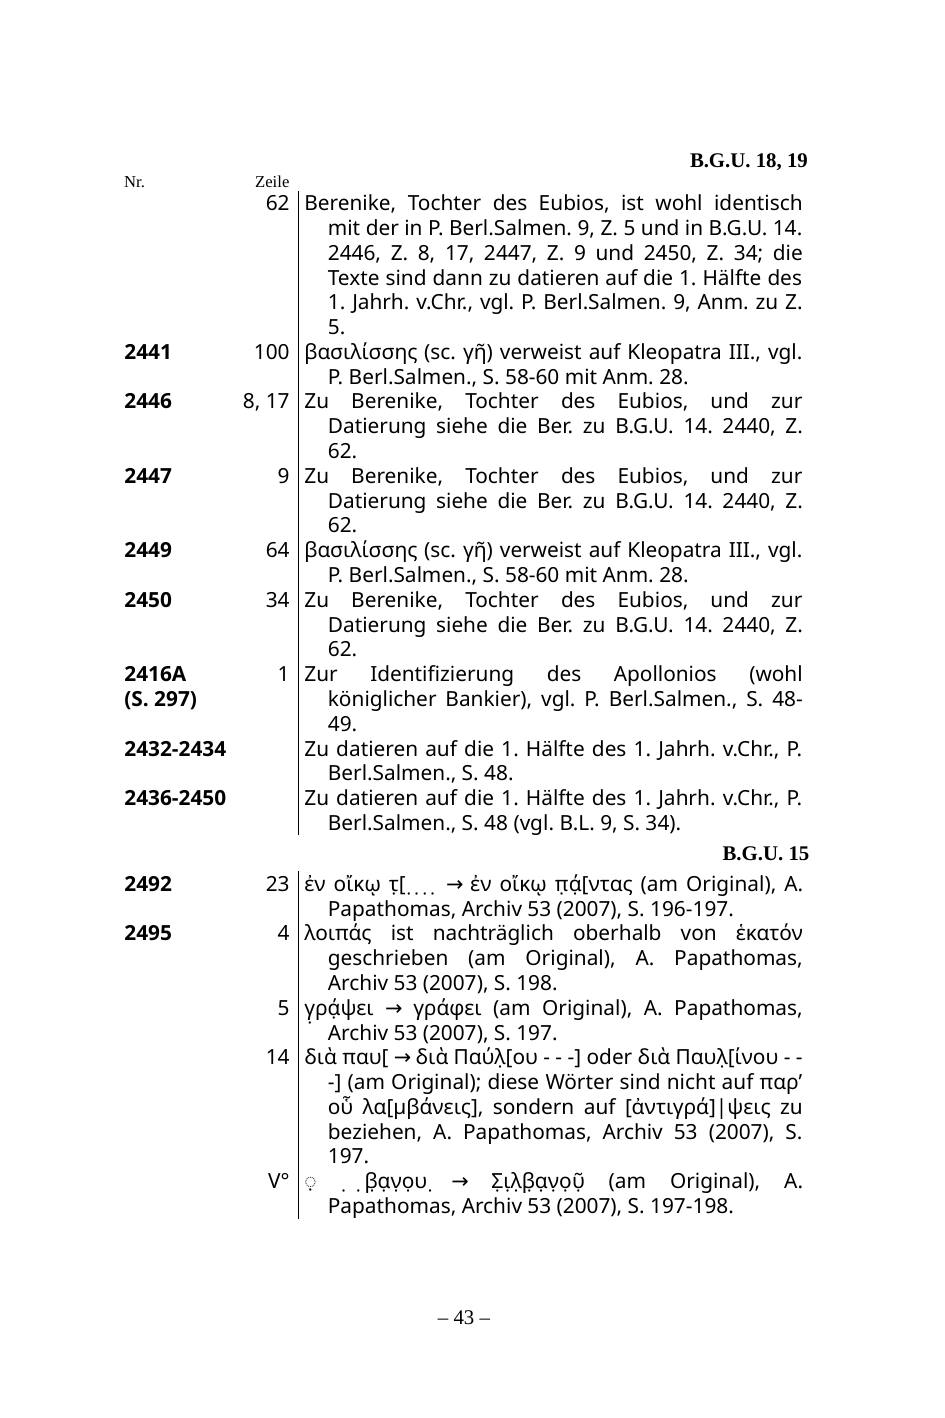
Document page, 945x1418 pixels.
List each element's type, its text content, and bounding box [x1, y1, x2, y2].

table_cell 64 [207, 538, 298, 587]
table_cell 2449 [118, 538, 207, 587]
table_cell 2432-2434 [118, 736, 298, 786]
table_header ἐν οἴκῳ τ̣[ ̣ ̣ ̣ ̣ → ἐν οἴκῳ π̣ά̣[ντας (am Original), A. Papathomas, Archiv 53 (2007), S. 196-197. [299, 871, 809, 921]
table_cell βασιλίσσης (sc. γῆ) verweist auf Kleopatra III., vgl. P. Berl.Salmen., S. 58-60 mit Anm. 28. [299, 340, 809, 389]
table_cell λοιπάς ist nachträglich oberhalb von ἑκατόν geschrieben (am Original), A. Papathomas, Archiv 53 (2007), S. 198. [299, 921, 809, 995]
subtitle B.G.U. 15 [118, 841, 809, 865]
table_cell Zu datieren auf die 1. Hälfte des 1. Jahrh. v.Chr., P. Berl.Salmen., S. 48 (vgl. B.L. 9, S. 34). [299, 786, 809, 835]
table_cell 14 [207, 1045, 298, 1169]
table_cell V° [207, 1169, 298, 1218]
table_cell 2446 [118, 389, 207, 463]
table_cell Zu Berenike, Tochter des Eubios, und zur Datierung siehe die Ber. zu B.G.U. 14. 2440, Z. 62. [299, 588, 809, 662]
table_cell 2495 [118, 921, 207, 995]
table_cell 8, 17 [207, 389, 298, 463]
table_cell γ̣ρά̣ψει → γράφει (am Original), A. Papathomas, Archiv 53 (2007), S. 197. [299, 995, 809, 1045]
table_header 23 [207, 871, 298, 921]
table_cell [118, 1045, 207, 1169]
table_cell ̣ ̣ ̣β̣α̣ν̣ο̣υ̣ → Σ̣ι̣λ̣β̣α̣ν̣ο̣ῦ̣ (am Original), A. Papathomas, Archiv 53 (2007), S. 197-198. [299, 1169, 809, 1218]
table_cell [118, 1169, 207, 1218]
table_cell 34 [207, 588, 298, 662]
table_cell 62 [207, 191, 298, 339]
table_cell Zur Identifizierung des Apollonios (wohl königlicher Bankier), vgl. P. Berl.Salmen., S. 48-49. [299, 662, 809, 736]
table_cell Zu datieren auf die 1. Hälfte des 1. Jahrh. v.Chr., P. Berl.Salmen., S. 48. [299, 736, 809, 786]
table_cell Berenike, Tochter des Eubios, ist wohl identisch mit der in P. Berl.Salmen. 9, Z. 5 und in B.G.U. 14. 2446, Z. 8, 17, 2447, Z. 9 und 2450, Z. 34; die Texte sind dann zu datieren auf die 1. Hälfte des 1. Jahrh. v.Chr., vgl. P. Berl.Salmen. 9, Anm. zu Z. 5. [299, 191, 809, 339]
table_cell 2436-2450 [118, 786, 298, 835]
table_cell διὰ παυ[ → διὰ Παύλ̣[ου - - -] oder διὰ Παυλ̣[ίνου - - -] (am Original); diese Wörter sind nicht auf παρʼ οὗ λα[μβάνεις], sondern auf [ἀντιγρά]|ψεις zu beziehen, A. Papathomas, Archiv 53 (2007), S. 197. [299, 1045, 809, 1169]
table_cell 2450 [118, 588, 207, 662]
table_cell 9 [207, 464, 298, 538]
table_cell Zu Berenike, Tochter des Eubios, und zur Datierung siehe die Ber. zu B.G.U. 14. 2440, Z. 62. [299, 389, 809, 463]
table_cell Zu Berenike, Tochter des Eubios, und zur Datierung siehe die Ber. zu B.G.U. 14. 2440, Z. 62. [299, 464, 809, 538]
table_cell 100 [207, 340, 298, 389]
table_header 2492 [118, 871, 207, 921]
table_cell 2447 [118, 464, 207, 538]
table_cell 4 [207, 921, 298, 995]
table_cell [118, 191, 207, 339]
table_cell 1 [207, 662, 298, 736]
table_cell 5 [207, 995, 298, 1045]
table_cell 2441 [118, 340, 207, 389]
table_cell [118, 995, 207, 1045]
table_cell 2416A (S. 297) [118, 662, 207, 736]
table_cell βασιλίσσης (sc. γῆ) verweist auf Kleopatra III., vgl. P. Berl.Salmen., S. 58-60 mit Anm. 28. [299, 538, 809, 587]
